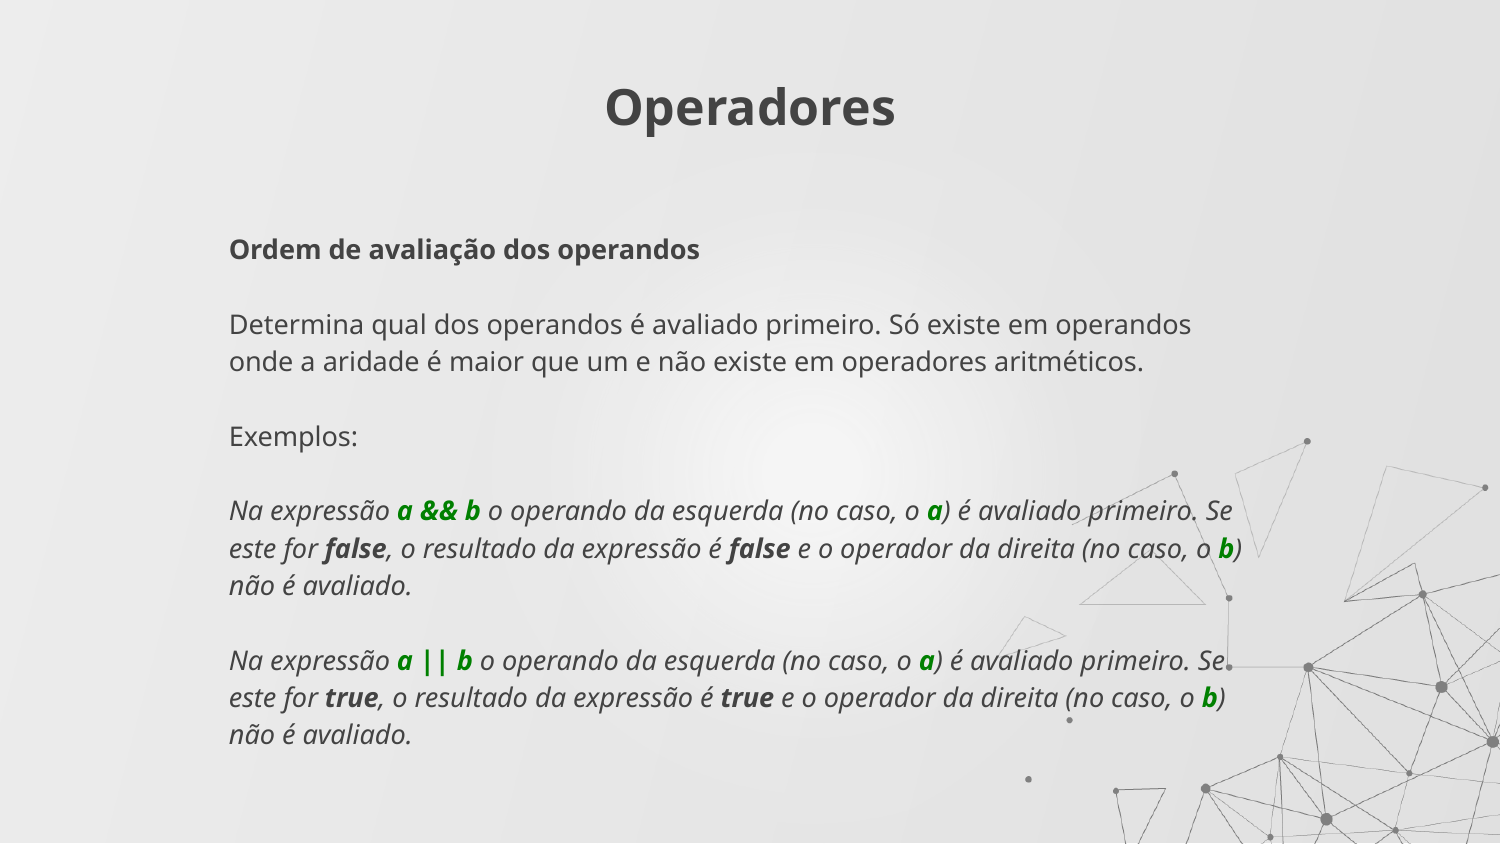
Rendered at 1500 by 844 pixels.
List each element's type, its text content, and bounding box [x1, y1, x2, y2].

picture [0, 0, 1500, 844]
title Operadores [60, 60, 1441, 216]
list Ordem de avaliação dos operandos Determina qual dos operandos é avaliado primeiro. Só existe em operandos onde a aridade é maior que um e não existe em operadores aritméticos. Exemplos: Na expressão a && b o operando da esquerda (no caso, o a) é avaliado primeiro. Se este for false, o resultado da expressão é false e o operador da direita (no caso, o b) não é avaliado. Na expressão a || b o operando da esquerda (no caso, o a) é avaliado primeiro. Se este for true, o resultado da expressão é true e o operador da direita (no caso, o b) não é avaliado. [142, 216, 1278, 455]
